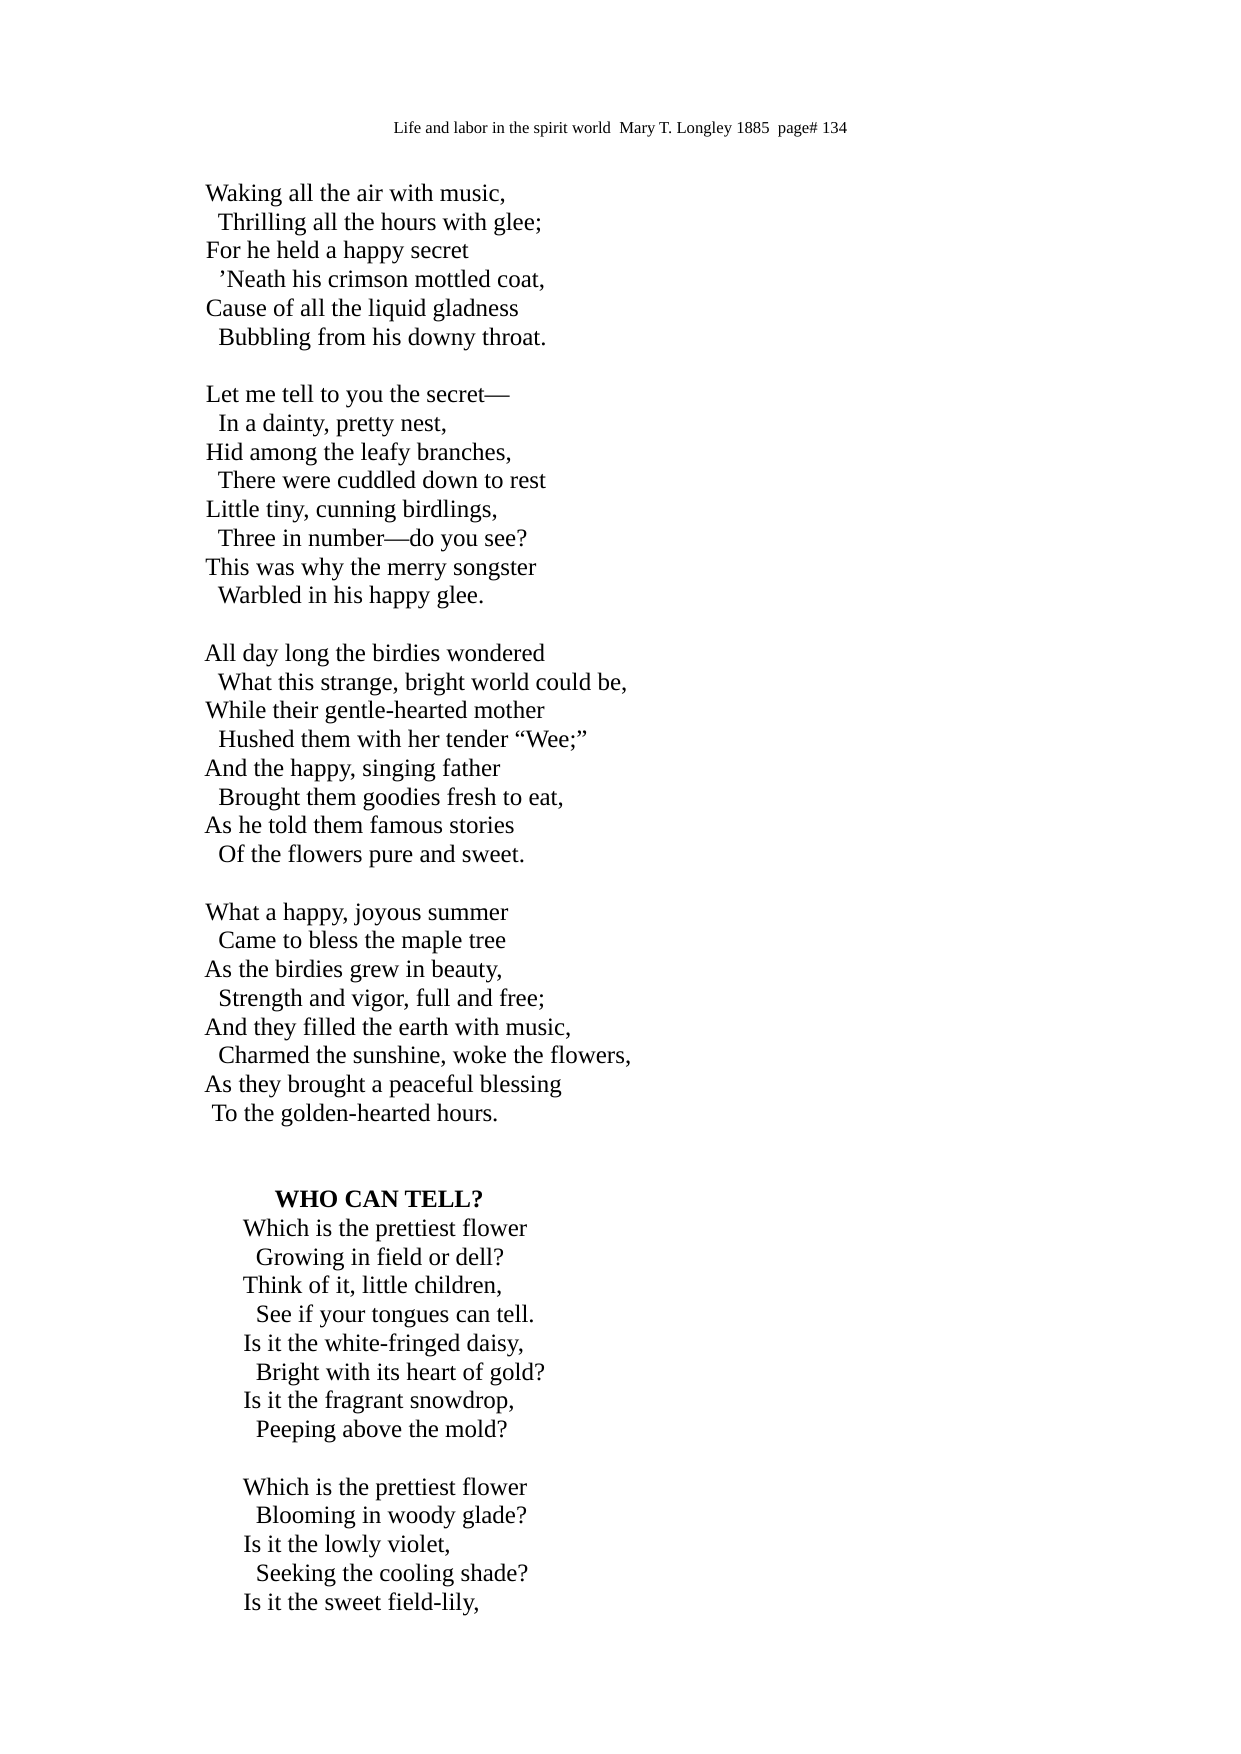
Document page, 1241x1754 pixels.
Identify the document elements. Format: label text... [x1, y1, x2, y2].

text While their gentle-hearted mother [118, 696, 1122, 724]
text As he told them famous stories [118, 811, 1122, 839]
text For he held a happy secret [118, 236, 1122, 264]
text Charmed the sunshine, woke the flowers, [118, 1041, 1122, 1069]
text Of the flowers pure and sweet. [118, 839, 1122, 868]
text WHO CAN TELL? [118, 1184, 1122, 1213]
text Cause of all the liquid gladness [118, 293, 1122, 322]
text Came to bless the maple tree [118, 926, 1122, 954]
text To the golden-hearted hours. [118, 1098, 1122, 1127]
text This was why the merry songster [118, 552, 1122, 581]
text Is it the lowly violet, [118, 1529, 1122, 1558]
text As the birdies grew in beauty, [118, 954, 1122, 983]
text Growing in field or dell? [118, 1242, 1122, 1271]
text Bright with its heart of gold? [118, 1357, 1122, 1386]
text Is it the white-fringed daisy, [118, 1328, 1122, 1357]
text Warbled in his happy glee. [118, 581, 1122, 609]
text All day long the birdies wondered [118, 638, 1122, 667]
text What this strange, bright world could be, [118, 667, 1122, 696]
text Little tiny, cunning birdlings, [118, 494, 1122, 523]
text Thrilling all the hours with glee; [118, 207, 1122, 236]
text Peeping above the mold? [118, 1414, 1122, 1443]
text Strength and vigor, full and free; [118, 983, 1122, 1012]
text Let me tell to you the secret— [118, 379, 1122, 408]
text Which is the prettiest flower [118, 1472, 1122, 1501]
text Is it the sweet field-lily, [118, 1587, 1122, 1616]
text Is it the fragrant snowdrop, [118, 1386, 1122, 1414]
text Brought them goodies fresh to eat, [118, 782, 1122, 811]
text And they filled the earth with music, [118, 1012, 1122, 1041]
text In a dainty, pretty nest, [118, 408, 1122, 437]
text See if your tongues can tell. [118, 1299, 1122, 1328]
text ’Neath his crimson mottled coat, [118, 264, 1122, 293]
text Which is the prettiest flower [118, 1213, 1122, 1242]
text Seeking the cooling shade? [118, 1558, 1122, 1587]
text Blooming in woody glade? [118, 1501, 1122, 1529]
text Three in number—do you see? [118, 523, 1122, 552]
text Hushed them with her tender “Wee;” [118, 724, 1122, 753]
text Hid among the leafy branches, [118, 437, 1122, 466]
text Think of it, little children, [118, 1271, 1122, 1299]
text As they brought a peaceful blessing [118, 1069, 1122, 1098]
text What a happy, joyous summer [118, 897, 1122, 926]
text Waking all the air with music, [118, 178, 1122, 207]
text And the happy, singing father [118, 753, 1122, 782]
text There were cuddled down to rest [118, 466, 1122, 494]
text Bubbling from his downy throat. [118, 322, 1122, 351]
